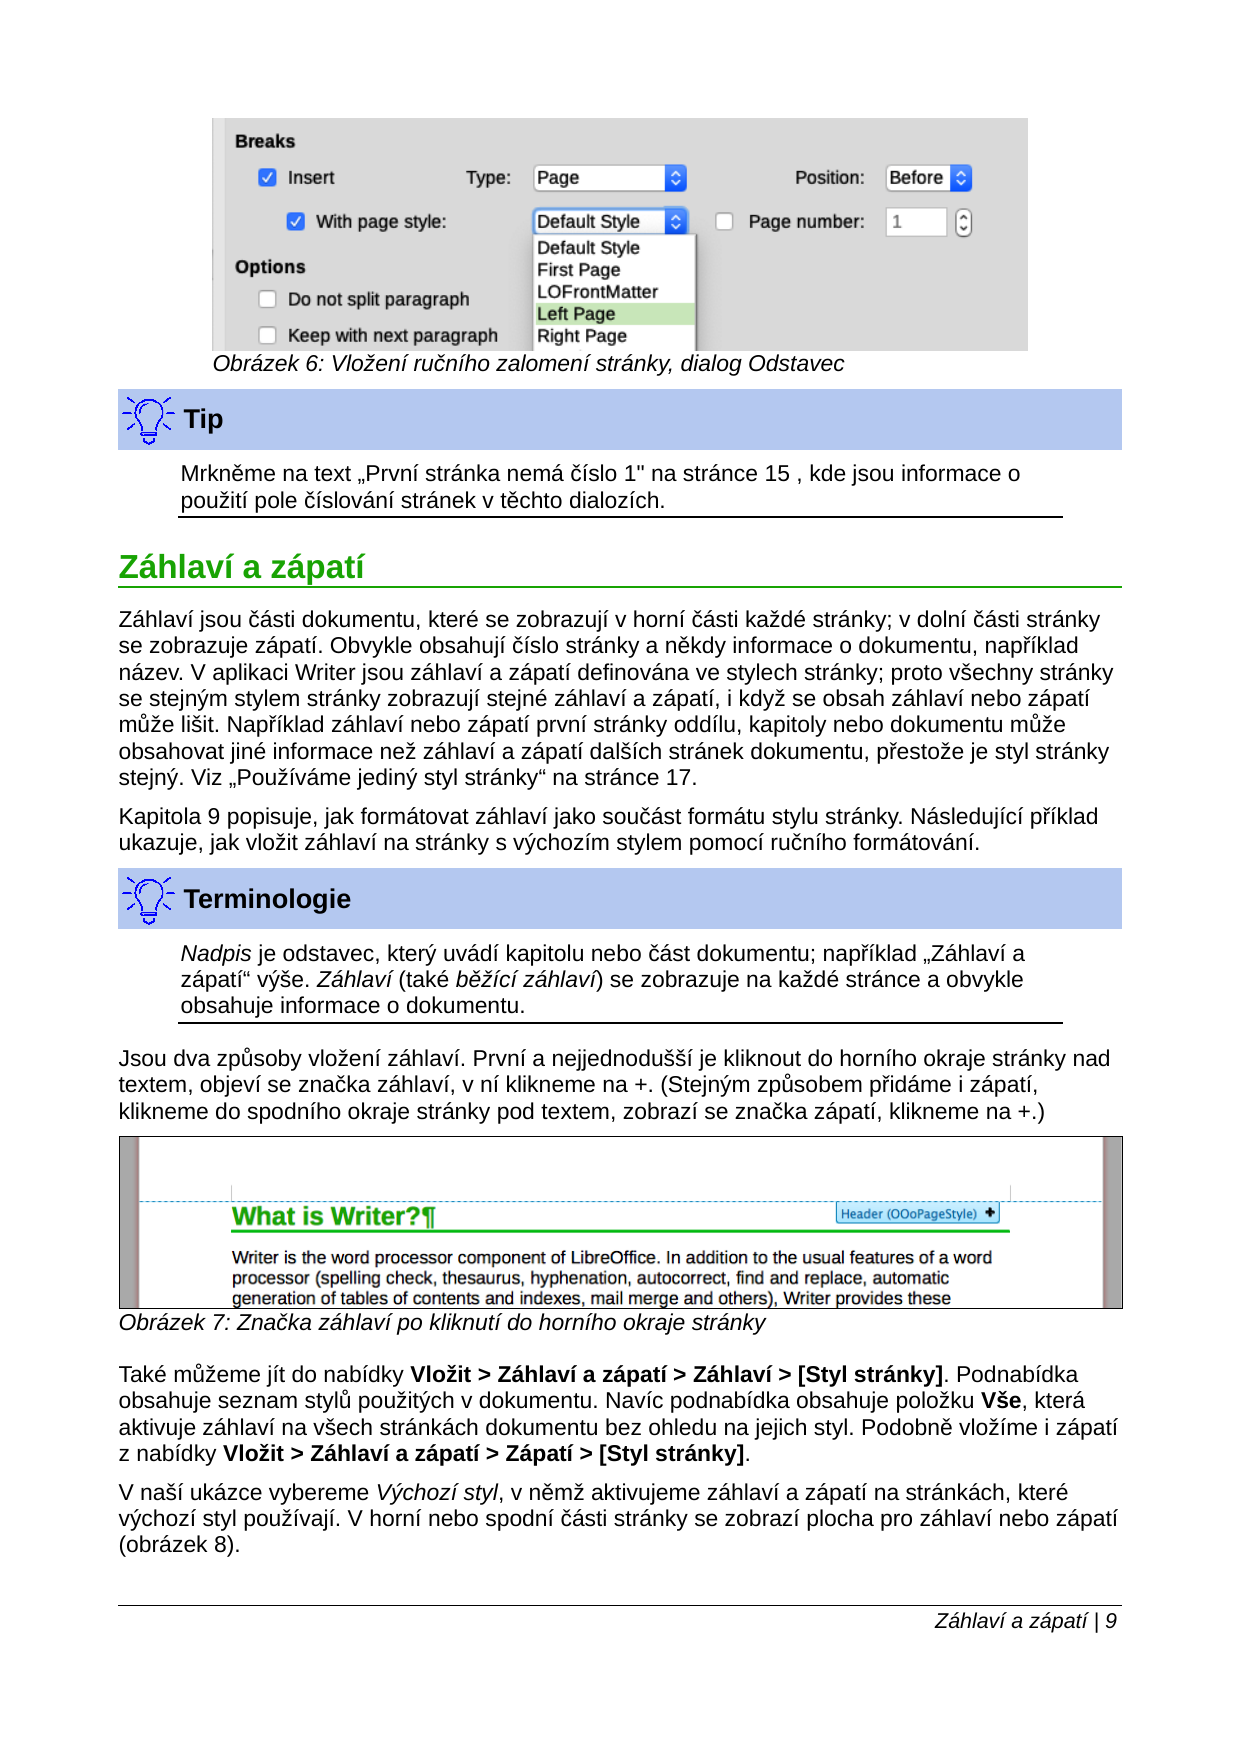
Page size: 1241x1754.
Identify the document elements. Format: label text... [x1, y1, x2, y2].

picture [119, 389, 179, 449]
text Obrázek 6: Vložení ručního zalomení stránky, dialog Odstavec [212, 351, 1028, 377]
subtitle Terminologie [118, 880, 1122, 920]
picture [120, 1137, 1122, 1308]
text Nadpis je odstavec, který uvádí kapitolu nebo část dokumentu; například „Záhlaví a zápatí“ výše. Záhlaví (také běžící záhlaví) se zobrazuje na každé stránce a obvykle obsahuje informace o dokumentu. [177, 937, 1063, 1024]
text V naší ukázce vybereme Výchozí styl, v němž aktivujeme záhlaví a zápatí na stránkách, které výchozí styl používají. V horní nebo spodní části stránky se zobrazí plocha pro záhlaví nebo zápatí (obrázek 8). [118, 1479, 1122, 1558]
text Záhlaví jsou části dokumentu, které se zobrazují v horní části každé stránky; v dolní části stránky se zobrazuje zápatí. Obvykle obsahují číslo stránky a někdy informace o dokumentu, například název. V aplikaci Writer jsou záhlaví a zápatí definována ve stylech stránky; proto všechny stránky se stejným stylem stránky zobrazují stejné záhlaví a zápatí, i když se obsah záhlaví nebo zápatí může lišit. Například záhlaví nebo zápatí první stránky oddílu, kapitoly nebo dokumentu může obsahovat jiné informace než záhlaví a zápatí dalších stránek dokumentu, přestože je styl stránky stejný. Viz „Použití stylu jedné stránky“ na stránce 16. [118, 606, 1122, 790]
text Kapitola 9 popisuje, jak formátovat záhlaví jako součást formátu stylu stránky. Následující příklad ukazuje, jak vložit záhlaví na stránky s výchozím stylem pomocí ručního formátování. [118, 803, 1122, 856]
text Mrkněme na text „Číslo první stránky není 1" na stránce 14 , kde jsou informace o použití pole číslování stránek v těchto dialozích. [177, 457, 1063, 518]
text Jsou dva způsoby vložení záhlaví. První a nejjednodušší je kliknout do horního okraje stránky nad textem, objeví se značka záhlaví, v ní klikneme na +. (Stejným způsobem přidáme i zápatí, klikneme do spodního okraje stránky pod textem, zobrazí se značka zápatí, klikneme na +.) [118, 1045, 1122, 1124]
text Také můžeme jít do nabídky Vložit > Záhlaví a zápatí > Záhlaví > [Styl stránky]. Podnabídka obsahuje seznam stylů použitých v dokumentu. Navíc podnabídka obsahuje položku Vše, která aktivuje záhlaví na všech stránkách dokumentu bez ohledu na jejich styl. Podobně vložíme i zápatí z nabídky Vložit > Záhlaví a zápatí > Zápatí > [Styl stránky]. [118, 1361, 1122, 1466]
subtitle Záhlaví a zápatí [118, 548, 1122, 586]
picture [119, 869, 179, 929]
subtitle Tip [118, 401, 1122, 441]
text Obrázek 7: Značka záhlaví po kliknutí do horního okraje stránky [118, 1306, 1122, 1335]
picture [212, 118, 1028, 351]
